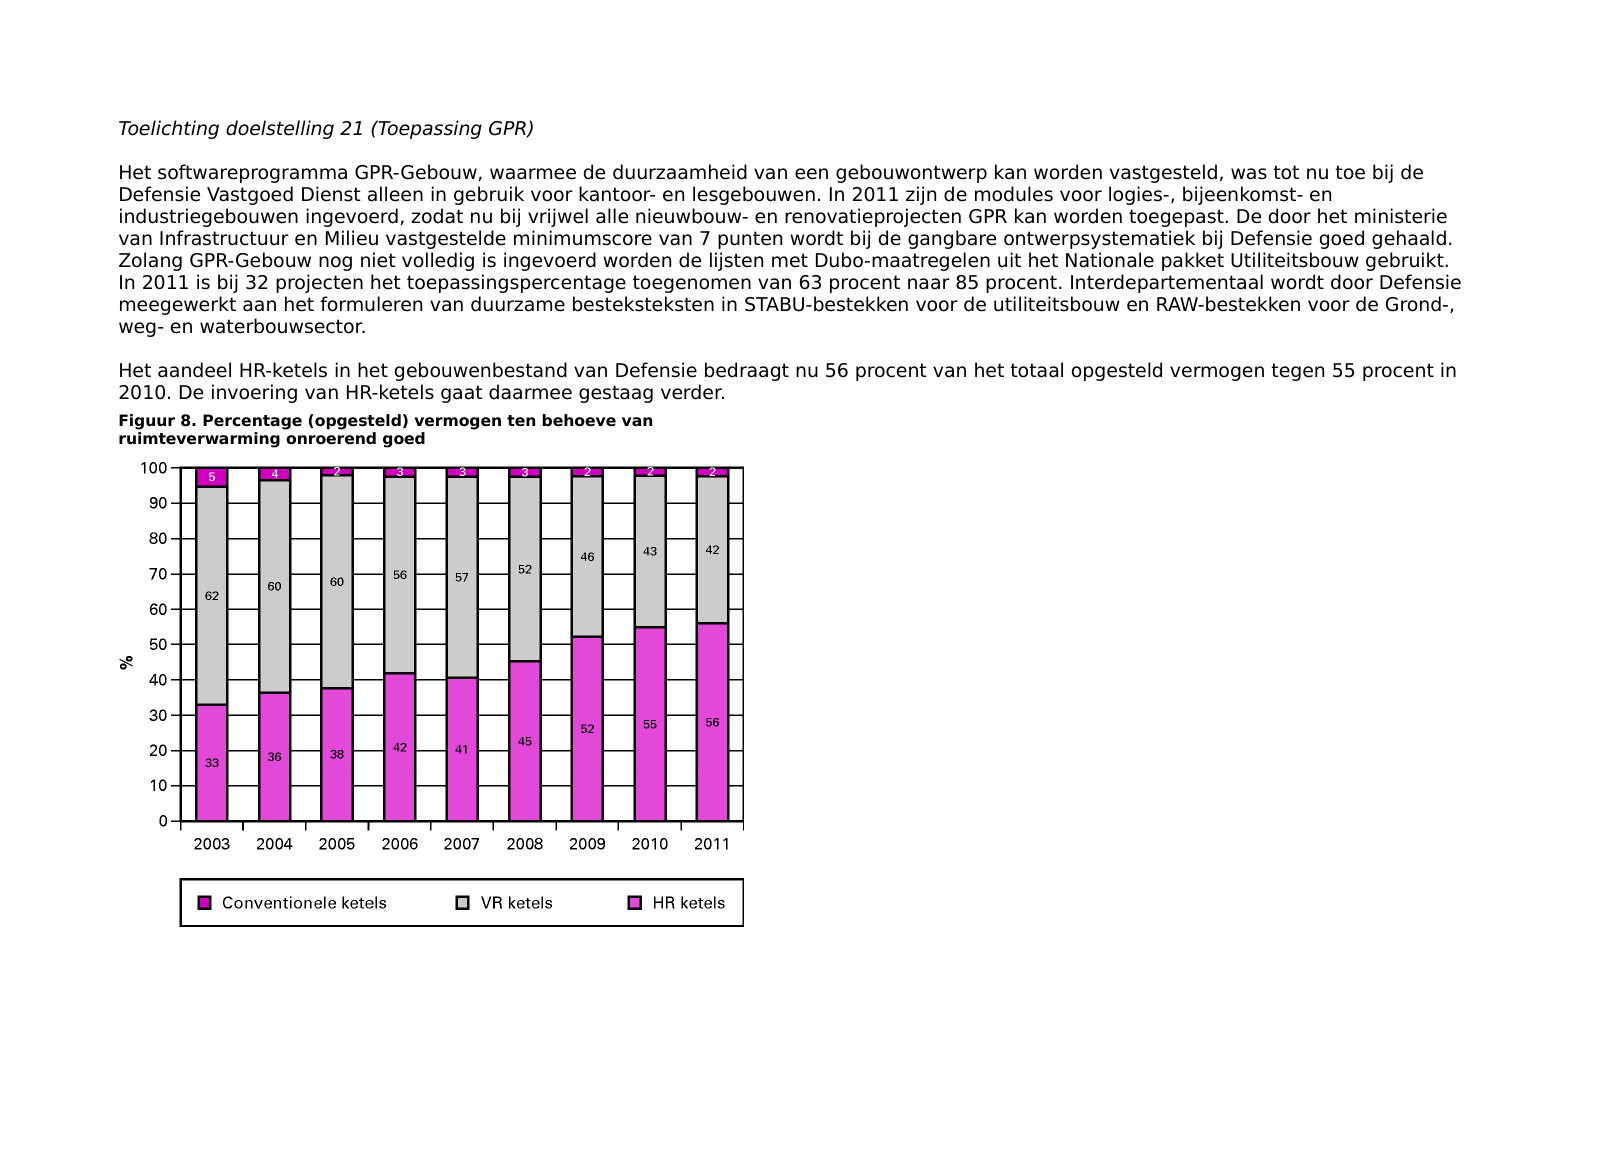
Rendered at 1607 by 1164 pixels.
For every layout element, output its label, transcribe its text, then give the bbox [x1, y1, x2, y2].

text Het softwareprogramma GPR-Gebouw, waarmee de duurzaamheid van een gebouwontwerp kan worden vastgesteld, was tot nu toe bij de Defensie Vastgoed Dienst alleen in gebruik voor kantoor- en lesgebouwen. In 2011 zijn de modules voor logies-, bijeenkomst- en industriegebouwen ingevoerd, zodat nu bij vrijwel alle nieuwbouw- en renovatieprojecten GPR kan worden toegepast. De door het ministerie van Infrastructuur en Milieu vastgestelde minimumscore van 7 punten wordt bij de gangbare ontwerpsystematiek bij Defensie goed gehaald. Zolang GPR-Gebouw nog niet volledig is ingevoerd worden de lijsten met Dubo-maatregelen uit het Nationale pakket Utiliteitsbouw gebruikt. [118, 162, 1488, 272]
subtitle Toelichting doelstelling 21 (Toepassing GPR) [118, 118, 1488, 140]
text In 2011 is bij 32 projecten het toepassingspercentage toegenomen van 63 procent naar 85 procent. Interdepartementaal wordt door Defensie meegewerkt aan het formuleren van duurzame besteksteksten in STABU-bestekken voor de utiliteitsbouw en RAW-bestekken voor de Grond-, weg- en waterbouwsector. [118, 272, 1488, 338]
text Figuur 8. Percentage (opgesteld) vermogen ten behoeve van ruimteverwarming onroerend goed [118, 412, 744, 448]
text Het aandeel HR-ketels in het gebouwenbestand van Defensie bedraagt nu 56 procent van het totaal opgesteld vermogen tegen 55 procent in 2010. De invoering van HR-ketels gaat daarmee gestaag verder. [118, 360, 1488, 404]
picture [118, 460, 744, 927]
